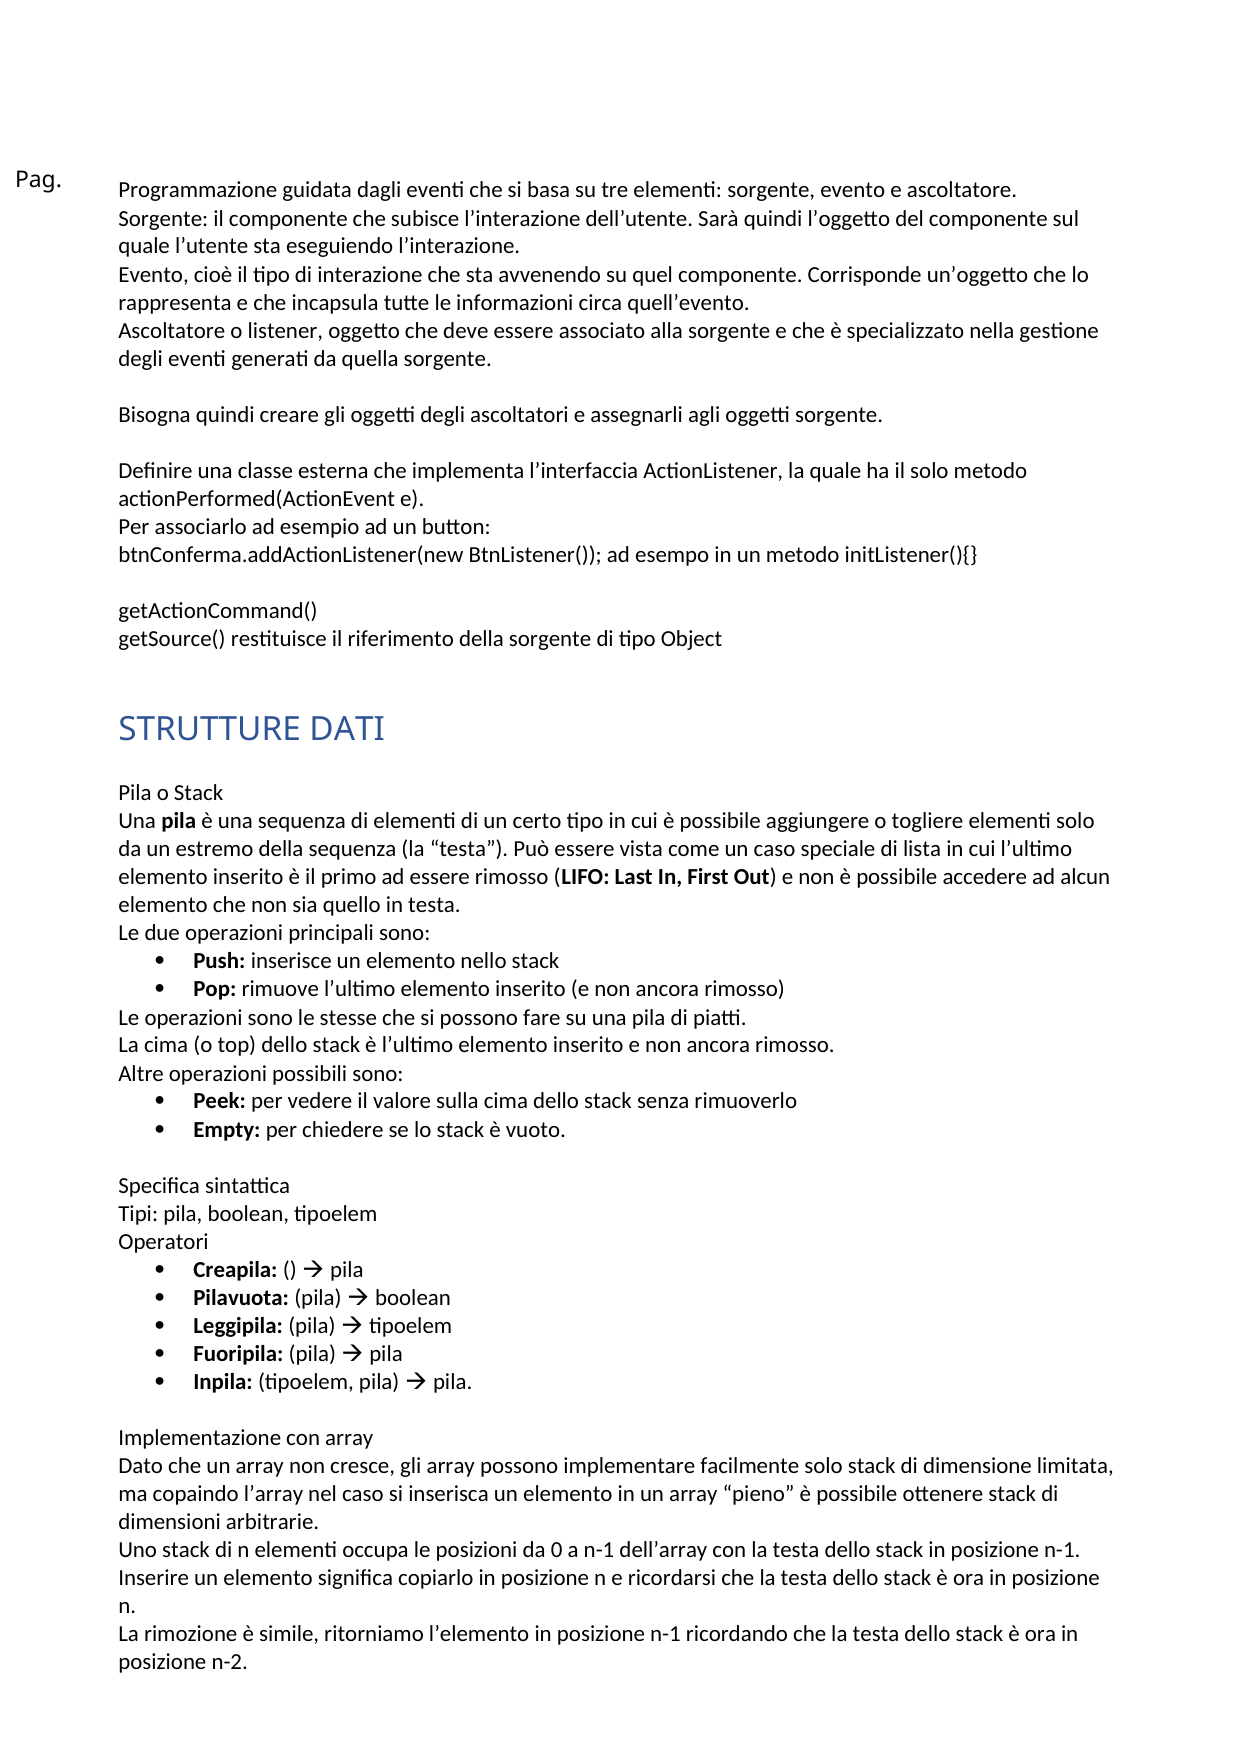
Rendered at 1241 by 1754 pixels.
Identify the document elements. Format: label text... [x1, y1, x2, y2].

text Programmazione guidata dagli eventi che si basa su tre elementi: sorgente, evento e ascoltatore. [118, 176, 1122, 204]
text Evento, cioè il tipo di interazione che sta avvenendo su quel componente. Corrisponde un’oggetto che lo rappresenta e che incapsula tutte le informazioni circa quell’evento. [118, 260, 1122, 316]
text Implementazione con array [118, 1423, 1122, 1451]
list Push: inserisce un elemento nello stack [156, 947, 1122, 974]
text btnConferma.addActionListener(new BtnListener()); ad esempo in un metodo initListener(){} [118, 540, 1122, 568]
text La rimozione è simile, ritorniamo l’elemento in posizione n-1 ricordando che la testa dello stack è ora in posizione n-2. [118, 1619, 1122, 1675]
text Pila o Stack [118, 778, 1122, 806]
list Leggipila: (pila)  tipoelem [156, 1311, 1122, 1339]
list Pilavuota: (pila)  boolean [156, 1283, 1122, 1311]
list Fuoripila: (pila)  pila [156, 1339, 1122, 1367]
text Per associarlo ad esempio ad un button: [118, 512, 1122, 540]
text Inserire un elemento significa copiarlo in posizione n e ricordarsi che la testa dello stack è ora in posizione n. [118, 1563, 1122, 1619]
text Operatori [118, 1227, 1122, 1255]
list Inpila: (tipoelem, pila)  pila. [156, 1367, 1122, 1395]
text La cima (o top) dello stack è l’ultimo elemento inserito e non ancora rimosso. [118, 1031, 1122, 1059]
text Bisogna quindi creare gli oggetti degli ascoltatori e assegnarli agli oggetti sorgente. [118, 400, 1122, 428]
text Le due operazioni principali sono: [118, 918, 1122, 947]
list Peek: per vedere il valore sulla cima dello stack senza rimuoverlo [156, 1087, 1122, 1115]
text Una pila è una sequenza di elementi di un certo tipo in cui è possibile aggiungere o togliere elementi solo da un estremo della sequenza (la “testa”). Può essere vista come un caso speciale di lista in cui l’ultimo elemento inserito è il primo ad essere rimosso (LIFO: Last In, First Out) e non è possibile accedere ad alcun elemento che non sia quello in testa. [118, 806, 1122, 918]
text getActionCommand() [118, 596, 1122, 624]
text Tipi: pila, boolean, tipoelem [118, 1199, 1122, 1227]
subtitle STRUTTURE DATI [118, 705, 1122, 750]
text Altre operazioni possibili sono: [118, 1059, 1122, 1087]
list Pop: rimuove l’ultimo elemento inserito (e non ancora rimosso) [156, 974, 1122, 1003]
list Empty: per chiedere se lo stack è vuoto. [156, 1115, 1122, 1143]
text Definire una classe esterna che implementa l’interfaccia ActionListener, la quale ha il solo metodo actionPerformed(ActionEvent e). [118, 456, 1122, 512]
text getSource() restituisce il riferimento della sorgente di tipo Object [118, 624, 1122, 652]
text Ascoltatore o listener, oggetto che deve essere associato alla sorgente e che è specializzato nella gestione degli eventi generati da quella sorgente. [118, 316, 1122, 372]
text Specifica sintattica [118, 1171, 1122, 1199]
text Le operazioni sono le stesse che si possono fare su una pila di piatti. [118, 1003, 1122, 1031]
list Creapila: ()  pila [156, 1255, 1122, 1283]
text Sorgente: il componente che subisce l’interazione dell’utente. Sarà quindi l’oggetto del componente sul quale l’utente sta eseguiendo l’interazione. [118, 204, 1122, 260]
text Uno stack di n elementi occupa le posizioni da 0 a n-1 dell’array con la testa dello stack in posizione n-1. [118, 1535, 1122, 1563]
text Dato che un array non cresce, gli array possono implementare facilmente solo stack di dimensione limitata, ma copaindo l’array nel caso si inserisca un elemento in un array “pieno” è possibile ottenere stack di dimensioni arbitrarie. [118, 1451, 1122, 1535]
